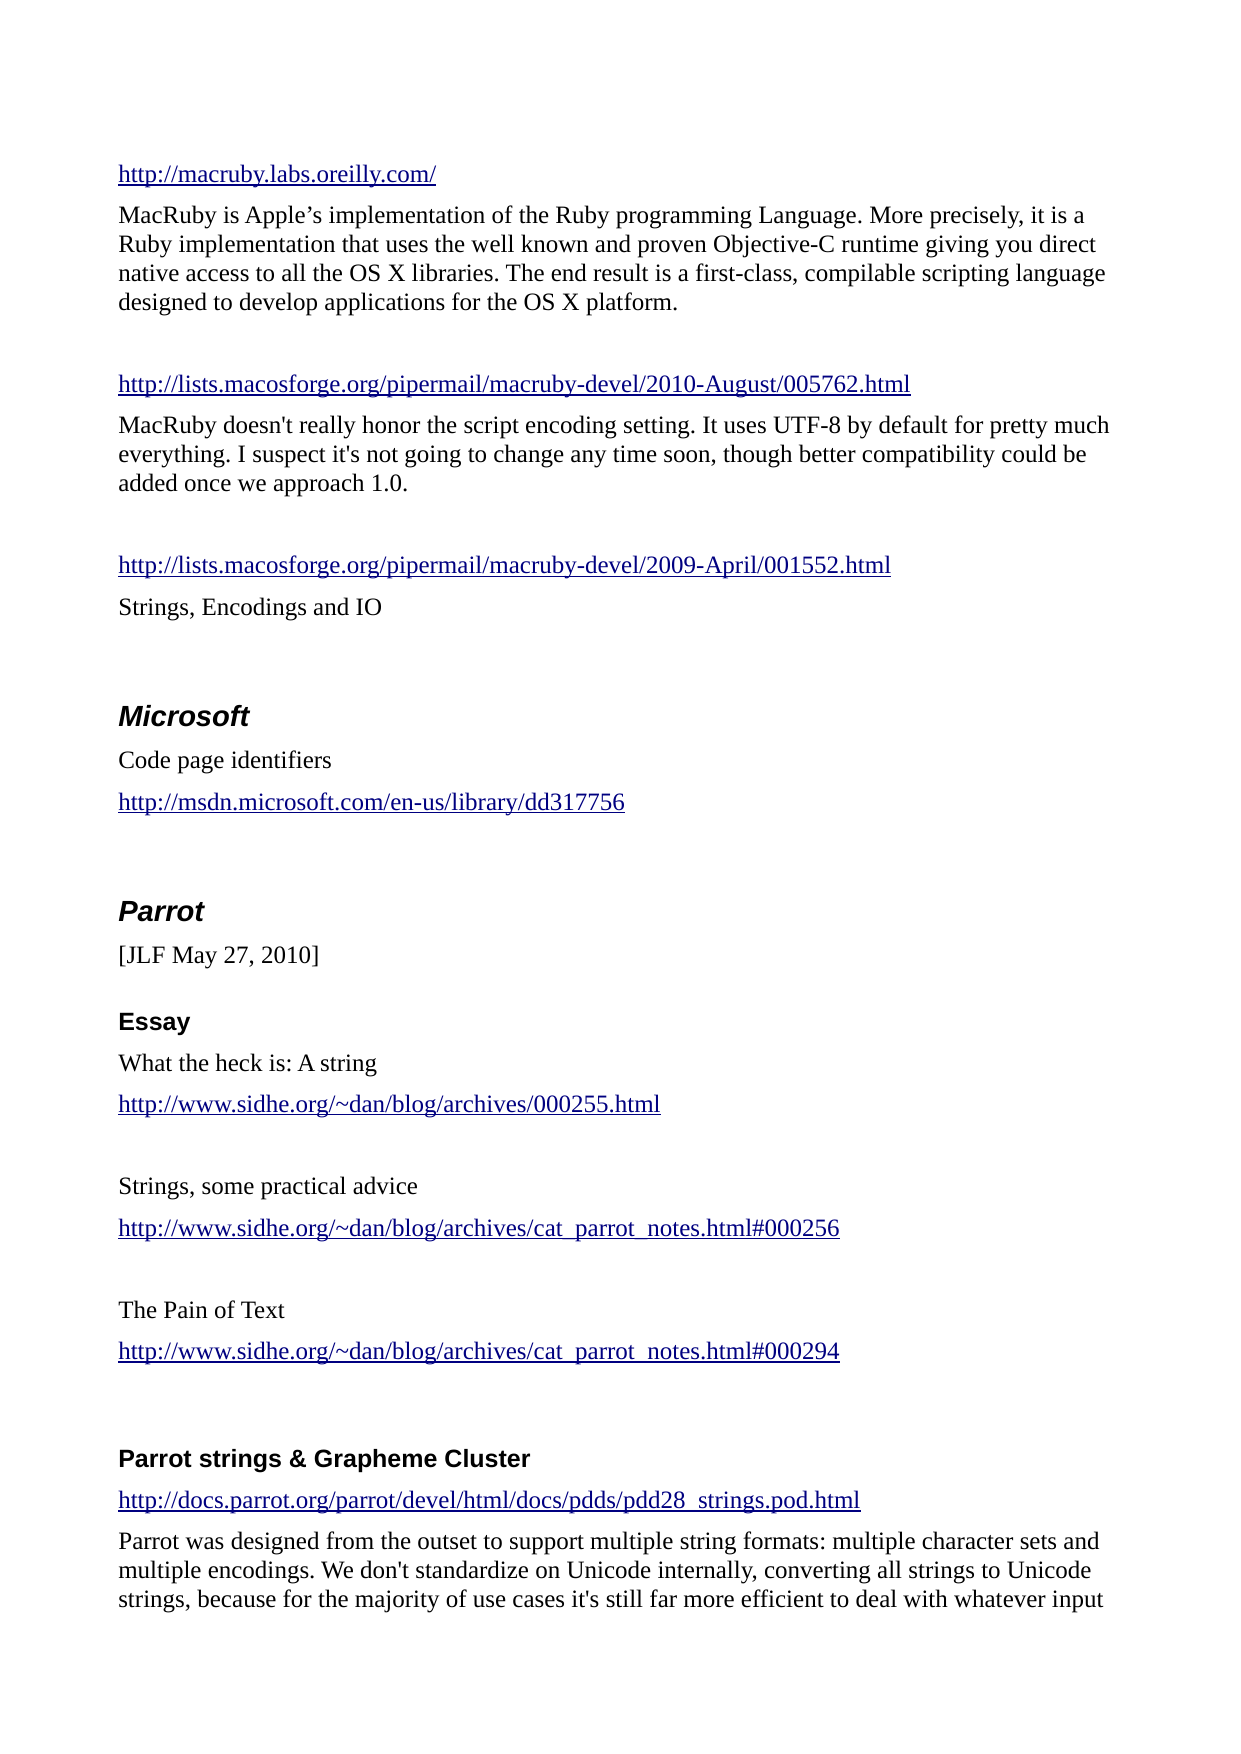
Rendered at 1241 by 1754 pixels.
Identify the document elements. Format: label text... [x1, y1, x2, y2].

text Code page identifiers [118, 745, 1122, 774]
text http://docs.parrot.org/parrot/devel/html/docs/pdds/pdd28_strings.pod.html [118, 1485, 1122, 1514]
text Parrot was designed from the outset to support multiple string formats: multiple character sets and multiple encodings. We don't standardize on Unicode internally, converting all strings to Unicode strings, because for the majority of use cases it's still far more efficient to deal with whatever input [118, 1526, 1122, 1613]
subtitle Parrot strings & Grapheme Cluster [118, 1444, 1122, 1473]
text http://msdn.microsoft.com/en-us/library/dd317756 [118, 787, 1122, 815]
text http://lists.macosforge.org/pipermail/macruby-devel/2010-August/005762.html [118, 369, 1122, 398]
subtitle Parrot [118, 894, 1122, 928]
text The Pain of Text [118, 1295, 1122, 1324]
text MacRuby doesn't really honor the script encoding setting. It uses UTF-8 by default for pretty much everything. I suspect it's not going to change any time soon, though better compatibility could be added once we approach 1.0. [118, 411, 1122, 497]
text What the heck is: A string [118, 1048, 1122, 1076]
text [JLF May 27, 2010] [118, 940, 1122, 969]
text http://www.sidhe.org/~dan/blog/archives/cat_parrot_notes.html#000256 [118, 1213, 1122, 1241]
subtitle Essay [118, 1006, 1122, 1035]
text http://macruby.labs.oreilly.com/ [118, 159, 1122, 188]
text http://lists.macosforge.org/pipermail/macruby-devel/2009-April/001552.html [118, 551, 1122, 579]
text http://www.sidhe.org/~dan/blog/archives/cat_parrot_notes.html#000294 [118, 1336, 1122, 1365]
subtitle Microsoft [118, 699, 1122, 733]
text Strings, Encodings and IO [118, 592, 1122, 621]
text MacRuby is Apple’s implementation of the Ruby programming Language. More precisely, it is a Ruby implementation that uses the well known and proven Objective-C runtime giving you direct native access to all the OS X libraries. The end result is a first-class, compilable scripting language designed to develop applications for the OS X platform. [118, 201, 1122, 316]
text Strings, some practical advice [118, 1171, 1122, 1200]
text http://www.sidhe.org/~dan/blog/archives/000255.html [118, 1089, 1122, 1118]
